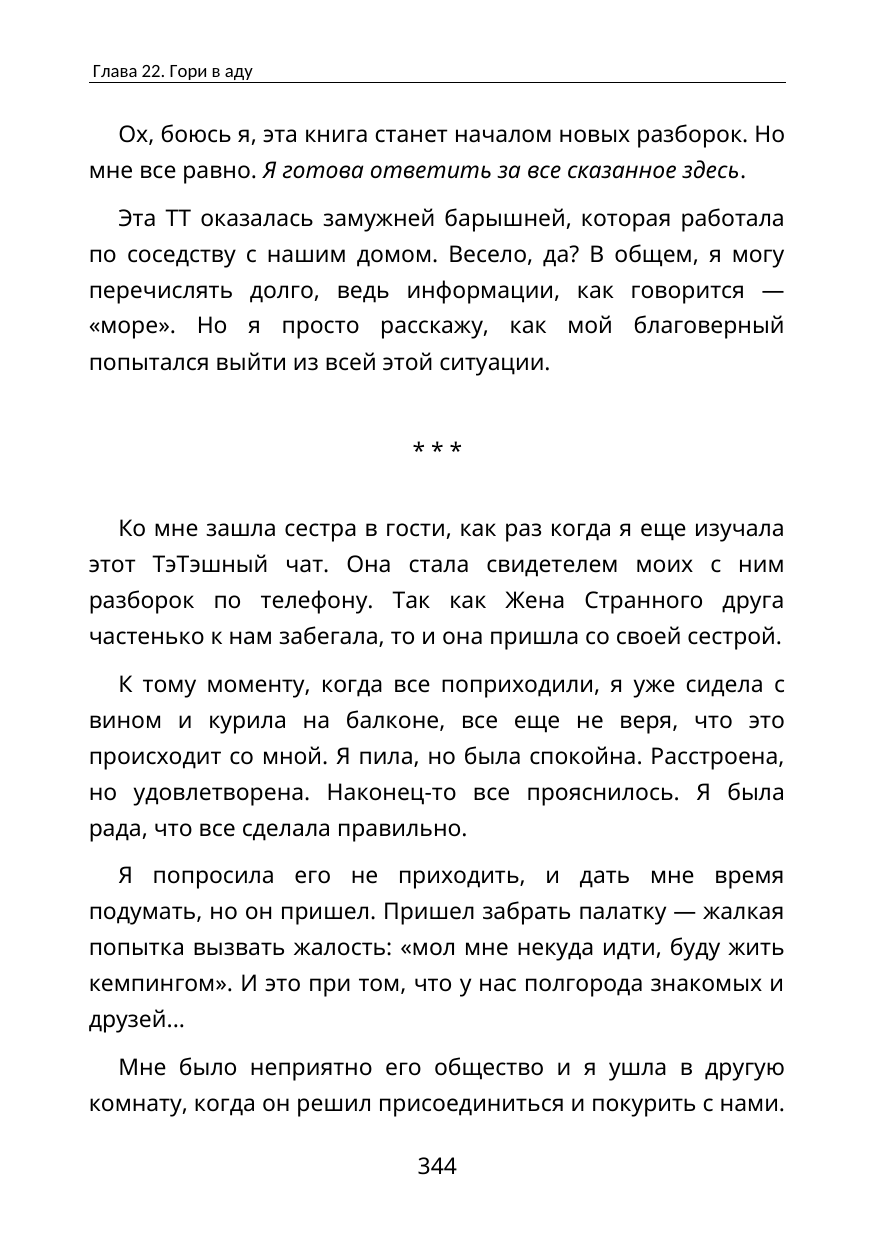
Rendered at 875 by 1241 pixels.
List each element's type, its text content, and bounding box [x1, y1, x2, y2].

subtitle * * * [88, 435, 786, 466]
text Эта ТТ оказалась замужней барышней, которая работала по соседству с нашим домом. Весело, да? В общем, я могу перечислять долго, ведь информации, как говорится — «море». Но я просто расскажу, как мой благоверный попытался выйти из всей этой ситуации. [88, 202, 786, 377]
text К тому моменту, когда все поприходили, я уже сидела с вином и курила на балконе, все еще не веря, что это происходит со мной. Я пила, но была спокойна. Расстроена, но удовлетворена. Наконец-то все прояснилось. Я была рада, что все сделала правильно. [88, 668, 786, 843]
text Ох, боюсь я, эта книга станет началом новых разборок. Но мне все равно. Я готова ответить за все сказанное здесь. [88, 118, 786, 185]
text Ко мне зашла сестра в гости, как раз когда я еще изучала этот ТэТэшный чат. Она стала свидетелем моих с ним разборок по телефону. Так как Жена Странного друга частенько к нам забегала, то и она пришла со своей сестрой. [88, 512, 786, 651]
text Мне было неприятно его общество и я ушла в другую комнату, когда он решил присоединиться и покурить с нами. [88, 1051, 786, 1118]
text Я попросила его не приходить, и дать мне время подумать, но он пришел. Пришел забрать палатку — жалкая попытка вызвать жалость: «мол мне некуда идти, буду жить кемпингом». И это при том, что у нас полгорода знакомых и друзей... [88, 859, 786, 1034]
